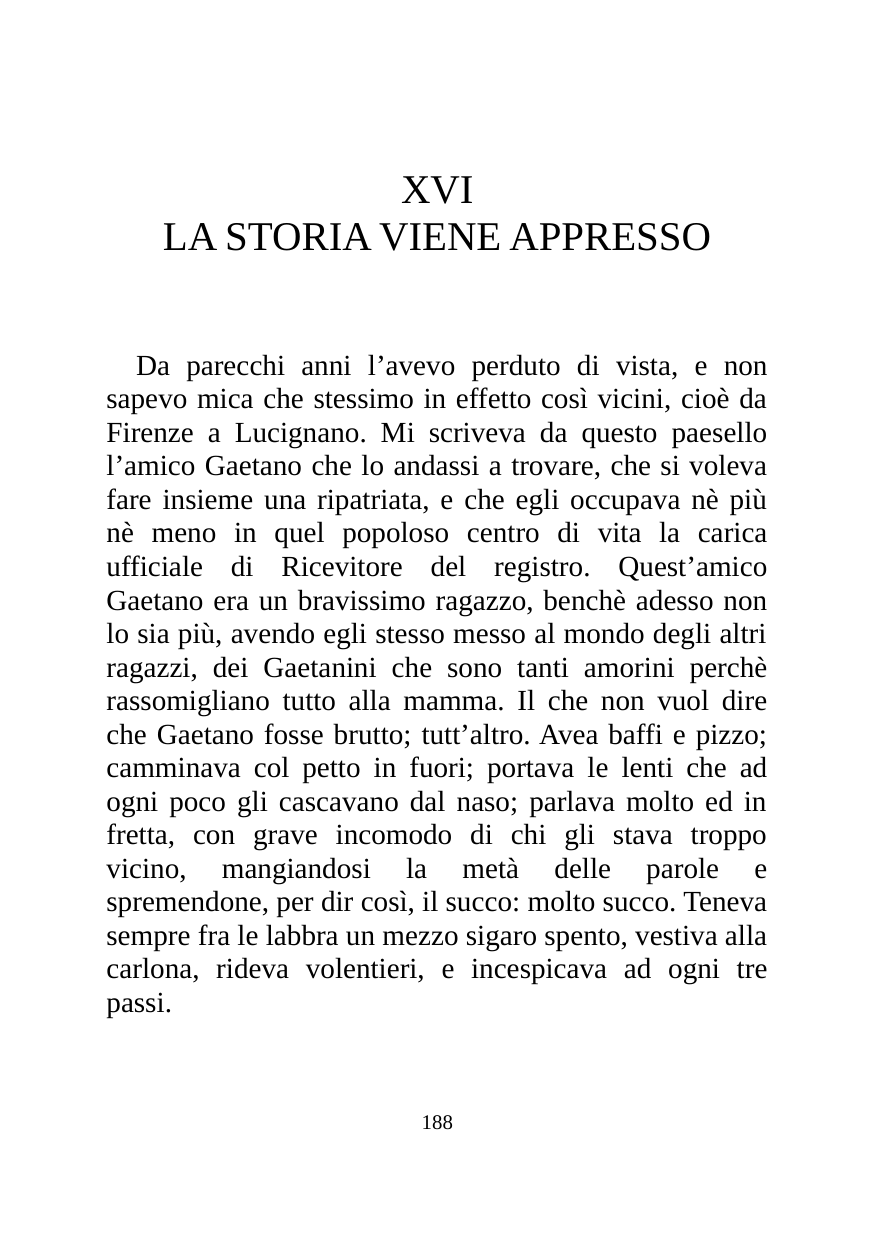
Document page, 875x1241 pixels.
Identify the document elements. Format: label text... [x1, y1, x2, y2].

subtitle XVI LA STORIA VIENE APPRESSO [106, 165, 768, 259]
text Da parecchi anni l’avevo perduto di vista, e non sapevo mica che stessimo in effetto così vicini, cioè da Firenze a Lucignano. Mi scriveva da questo paesello l’amico Gaetano che lo andassi a trovare, che si voleva fare insieme una ripatriata, e che egli occupava nè più nè meno in quel popoloso centro di vita la carica ufficiale di Ricevitore del registro. Quest’amico Gaetano era un bravissimo ragazzo, benchè adesso non lo sia più, avendo egli stesso messo al mondo degli altri ragazzi, dei Gaetanini che sono tanti amorini perchè rassomigliano tutto alla mamma. Il che non vuol dire che Gaetano fosse brutto; tutt’altro. Avea baffi e pizzo; camminava col petto in fuori; portava le lenti che ad ogni poco gli cascavano dal naso; parlava molto ed in fretta, con grave incomodo di chi gli stava troppo vicino, mangiandosi la metà delle parole e spremendone, per dir così, il succo: molto succo. Teneva sempre fra le labbra un mezzo sigaro spento, vestiva alla carlona, rideva volentieri, e incespicava ad ogni tre passi. [106, 348, 768, 1019]
